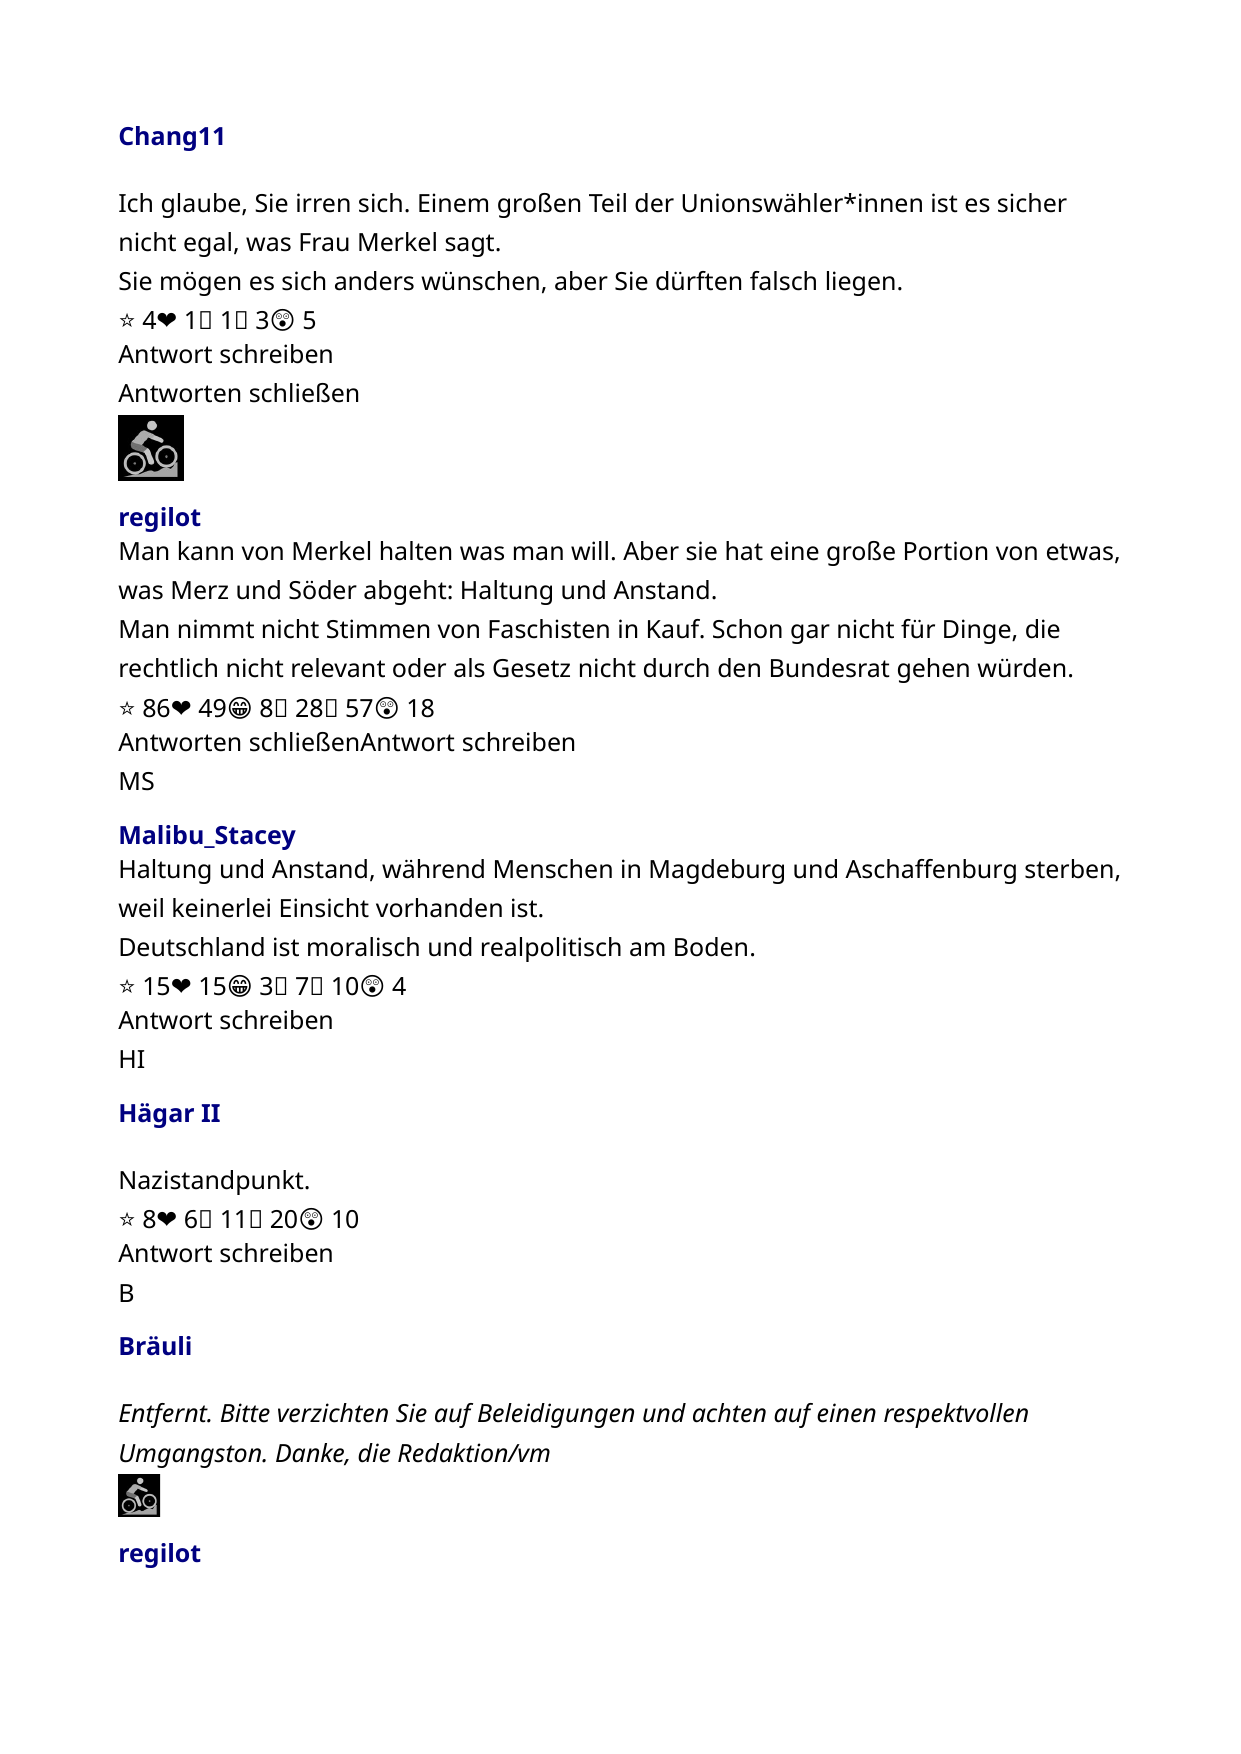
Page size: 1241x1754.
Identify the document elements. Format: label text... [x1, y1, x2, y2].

text MS [118, 763, 1122, 798]
picture [118, 415, 184, 481]
subtitle Hägar II [118, 1096, 1122, 1130]
text Antworten schließenAntwort schreiben [118, 724, 1122, 758]
subtitle regilot [118, 1536, 1122, 1569]
text ⭐️ 8❤️ 6🙁 11🤨 20😲 10 [118, 1202, 1122, 1236]
text Deutschland ist moralisch und realpolitisch am Boden. [118, 930, 1122, 964]
text ⭐️ 86❤️ 49😁 8🙁 28🤨 57😲 18 [118, 690, 1122, 724]
text Antwort schreiben [118, 1003, 1122, 1037]
text Antwort schreiben [118, 1236, 1122, 1270]
subtitle regilot [118, 499, 1122, 534]
subtitle Chang11 [118, 118, 1122, 152]
text ⭐️ 15❤️ 15😁 3🙁 7🤨 10😲 4 [118, 969, 1122, 1003]
text Man kann von Merkel halten was man will. Aber sie hat eine große Portion von etwas, was Merz und Söder abgeht: Haltung und Anstand. [118, 534, 1122, 607]
text Nazistandpunkt. [118, 1163, 1122, 1197]
text Antwort schreiben [118, 337, 1122, 371]
text Man nimmt nicht Stimmen von Faschisten in Kauf. Schon gar nicht für Dinge, die rechtlich nicht relevant oder als Gesetz nicht durch den Bundesrat gehen würden. [118, 612, 1122, 685]
subtitle Bräuli [118, 1329, 1122, 1363]
text Antworten schließen [118, 376, 1122, 410]
text Entfernt. Bitte verzichten Sie auf Beleidigungen und achten auf einen respektvollen Umgangston. Danke, die Redaktion/vm [118, 1396, 1122, 1469]
subtitle Malibu_Stacey [118, 817, 1122, 851]
picture [118, 1474, 161, 1517]
text Haltung und Anstand, während Menschen in Magdeburg und Aschaffenburg sterben, weil keinerlei Einsicht vorhanden ist. [118, 851, 1122, 924]
text Sie mögen es sich anders wünschen, aber Sie dürften falsch liegen. [118, 263, 1122, 298]
text B [118, 1275, 1122, 1309]
text Ich glaube, Sie irren sich. Einem großen Teil der Unionswähler*innen ist es sicher nicht egal, was Frau Merkel sagt. [118, 185, 1122, 258]
text ⭐️ 4❤️ 1🙁 1🤨 3😲 5 [118, 303, 1122, 337]
text HI [118, 1042, 1122, 1076]
